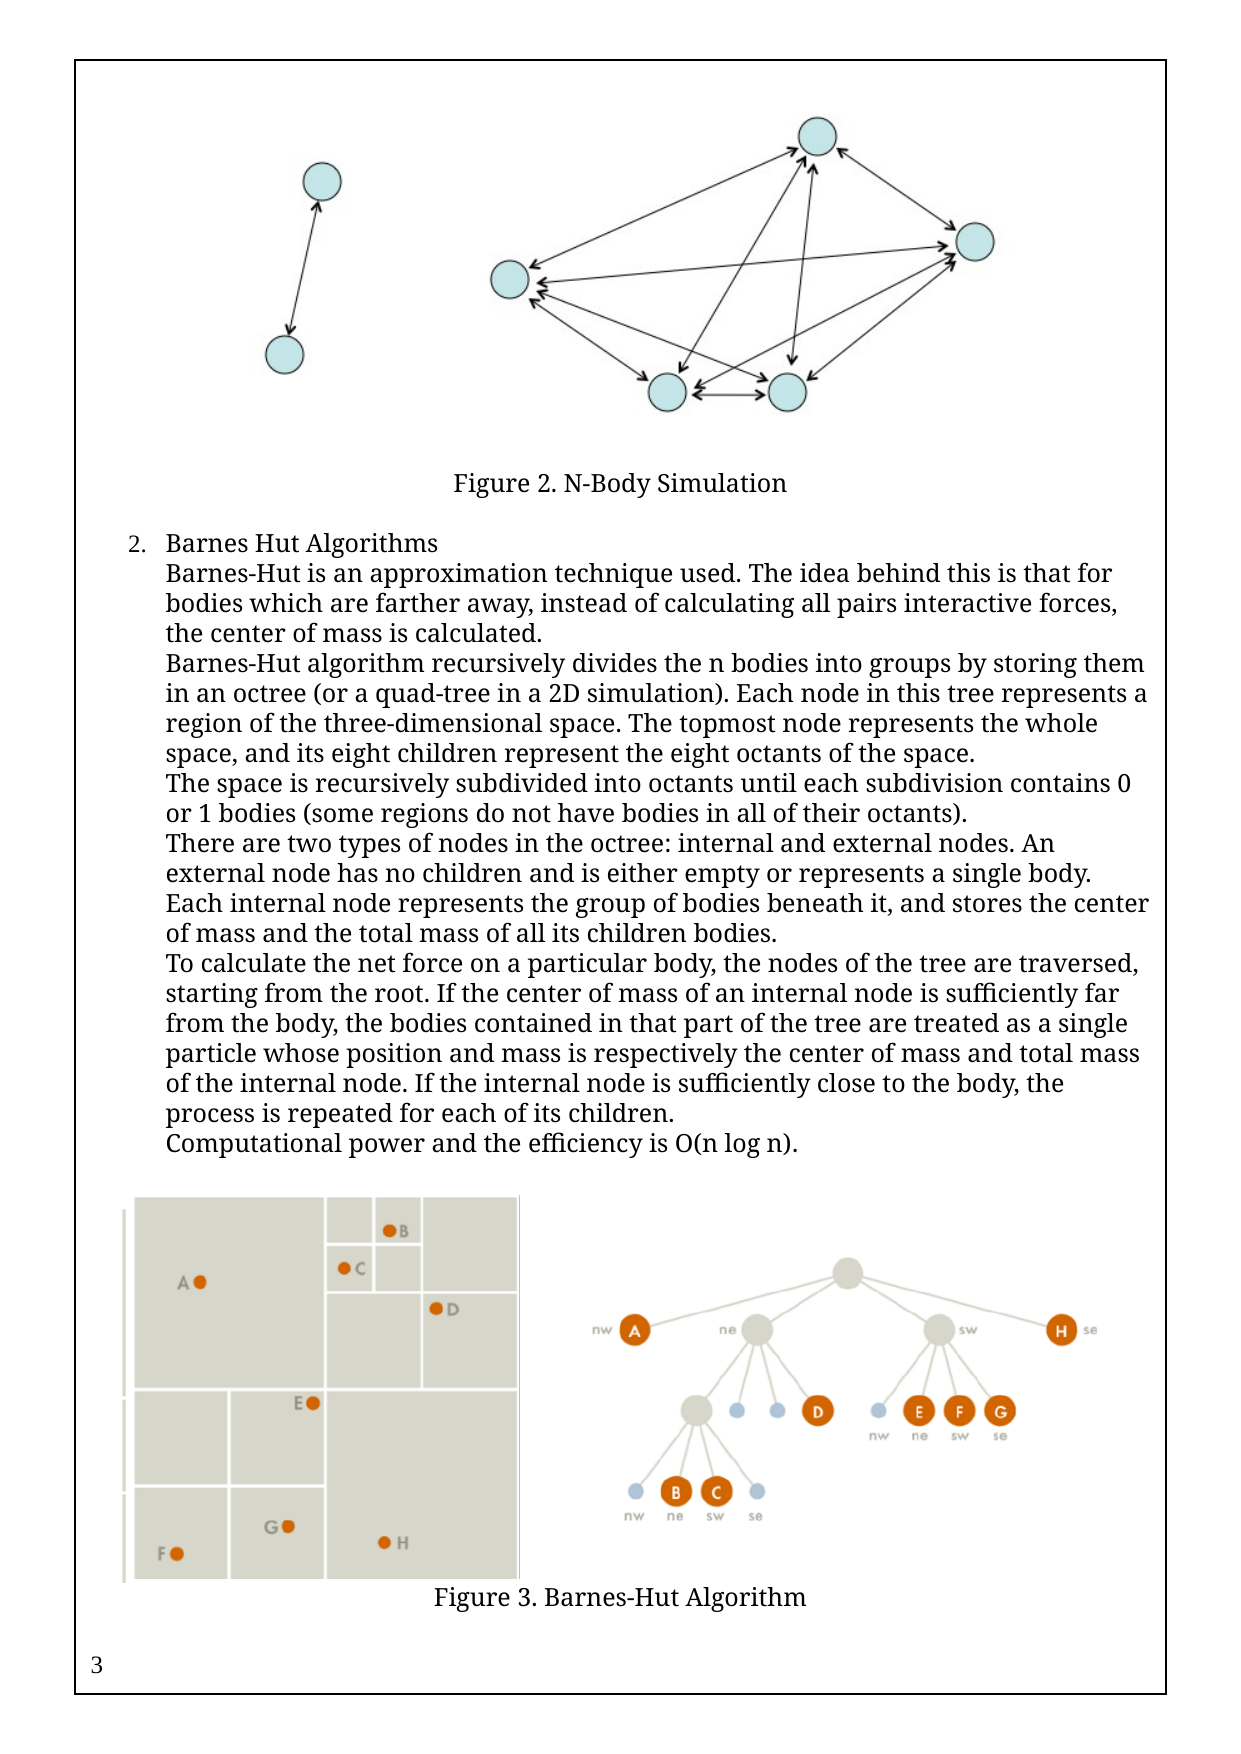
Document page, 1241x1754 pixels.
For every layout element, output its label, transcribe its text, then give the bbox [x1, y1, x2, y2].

list The space is recursively subdivided into octants until each subdivision contains 0 or 1 bodies (some regions do not have bodies in all of their octants). [128, 769, 1150, 829]
text Figure 2. N-Body Simulation [90, 469, 1150, 499]
list Barnes Hut Algorithms [128, 529, 1150, 559]
list Barnes-Hut algorithm recursively divides the n bodies into groups by storing them in an octree (or a quad-tree in a 2D simulation). Each node in this tree represents a region of the three-dimensional space. The topmost node represents the whole space, and its eight children represent the eight octants of the space. [128, 649, 1150, 769]
picture [121, 1188, 1115, 1583]
text Figure 3. Barnes-Hut Algorithm [90, 1583, 1150, 1612]
list Barnes-Hut is an approximation technique used. The idea behind this is that for bodies which are farther away, instead of calculating all pairs interactive forces, the center of mass is calculated. [128, 559, 1150, 649]
list There are two types of nodes in the octree: internal and external nodes. An external node has no children and is either empty or represents a single body. Each internal node represents the group of bodies beneath it, and stores the center of mass and the total mass of all its children bodies. [128, 829, 1150, 949]
list To calculate the net force on a particular body, the nodes of the tree are traversed, starting from the root. If the center of mass of an internal node is sufficiently far from the body, the bodies contained in that part of the tree are treated as a single particle whose position and mass is respectively the center of mass and total mass of the internal node. If the internal node is sufficiently close to the body, the process is repeated for each of its children. [128, 949, 1150, 1129]
list Computational power and the efficiency is O(n log n). [128, 1129, 1150, 1159]
picture [211, 75, 1029, 469]
